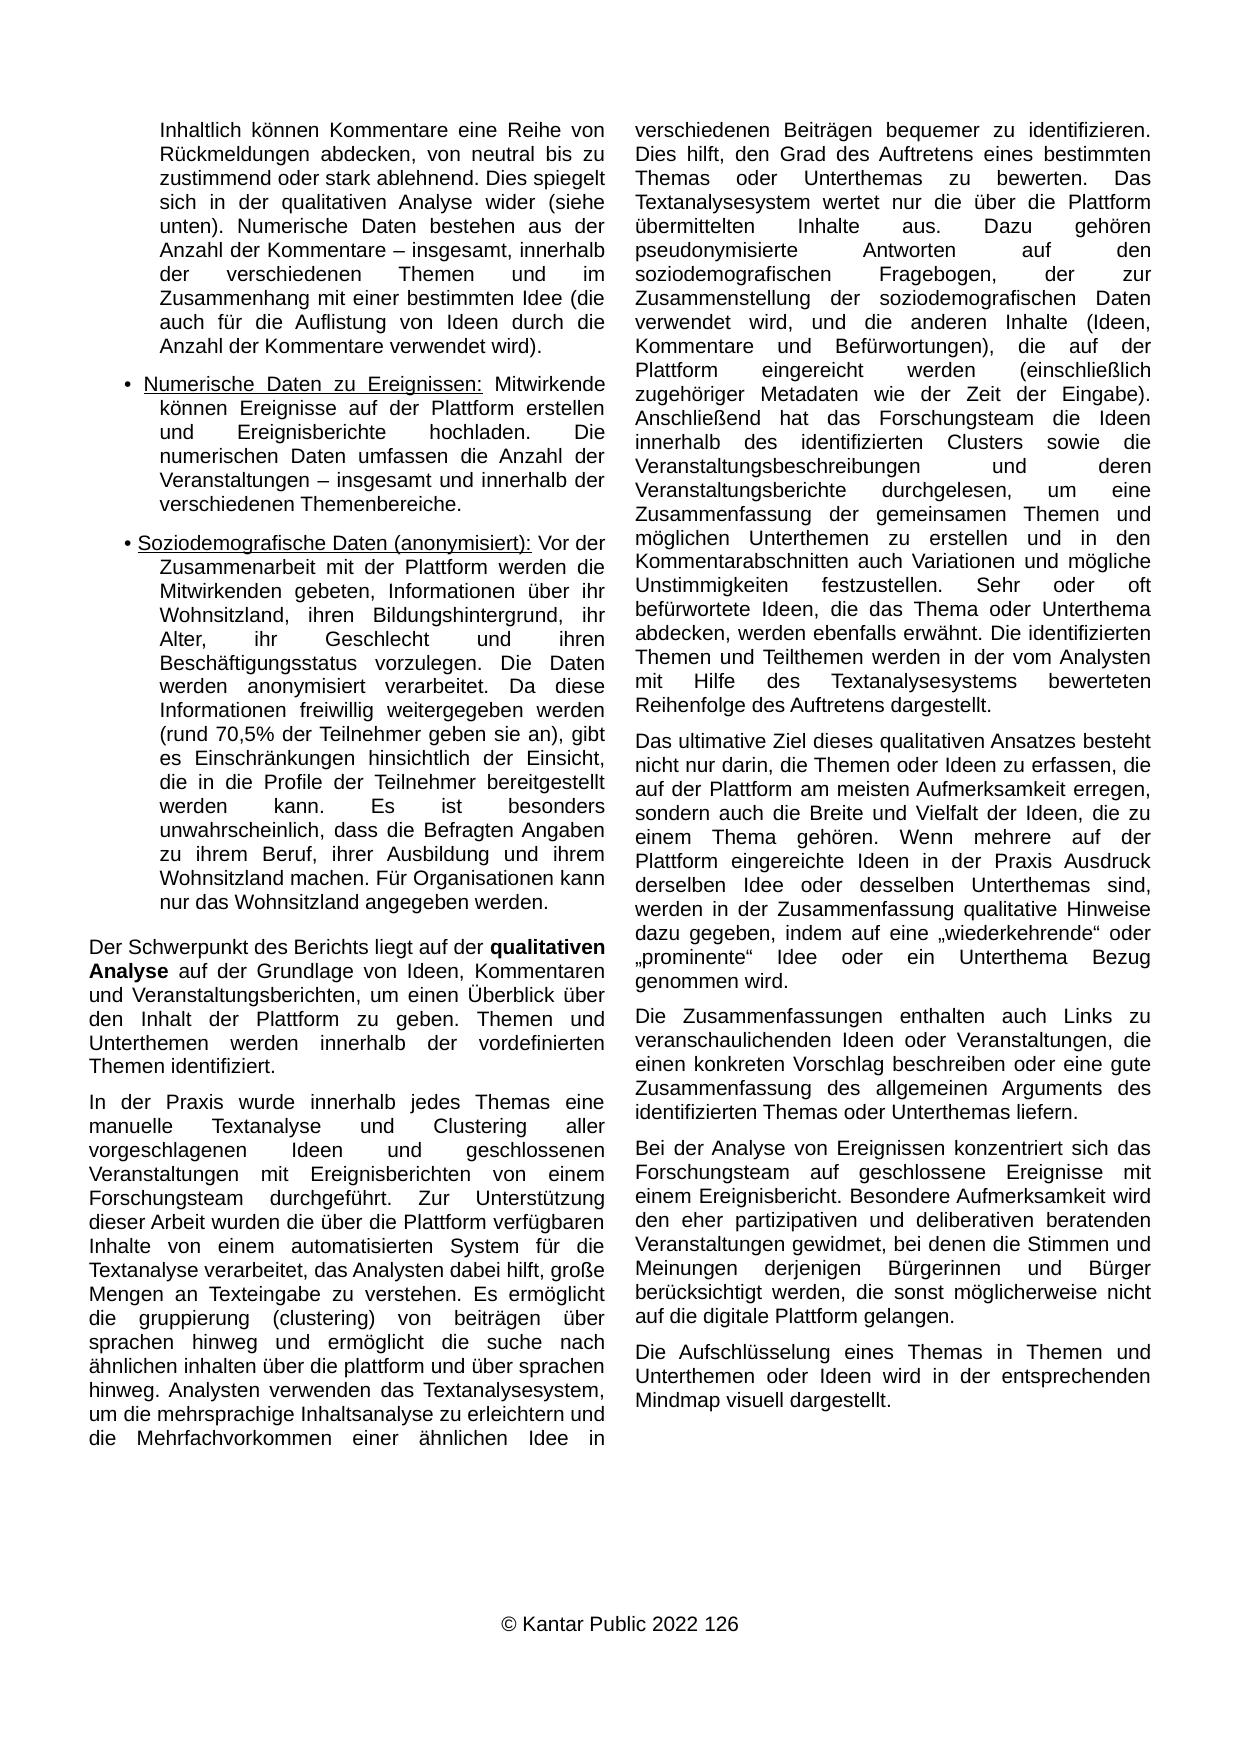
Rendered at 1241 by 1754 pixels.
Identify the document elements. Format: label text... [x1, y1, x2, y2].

text Die Zusammenfassungen enthalten auch Links zu veranschaulichenden Ideen oder Veranstaltungen, die einen konkreten Vorschlag beschreiben oder eine gute Zusammenfassung des allgemeinen Arguments des identifizierten Themas oder Unterthemas liefern. [635, 1004, 1152, 1124]
text • Soziodemografische Daten (anonymisiert): Vor der Zusammenarbeit mit der Plattform werden die Mitwirkenden gebeten, Informationen über ihr Wohnsitzland, ihren Bildungshintergrund, ihr Alter, ihr Geschlecht und ihren Beschäftigungsstatus vorzulegen. Die Daten werden anonymisiert verarbeitet. Da diese Informationen freiwillig weitergegeben werden (rund 70,5% der Teilnehmer geben sie an), gibt es Einschränkungen hinsichtlich der Einsicht, die in die Profile der Teilnehmer bereitgestellt werden kann. Es ist besonders unwahrscheinlich, dass die Befragten Angaben zu ihrem Beruf, ihrer Ausbildung und ihrem Wohnsitzland machen. Für Organisationen kann nur das Wohnsitzland angegeben werden. [124, 531, 605, 914]
text Das ultimative Ziel dieses qualitativen Ansatzes besteht nicht nur darin, die Themen oder Ideen zu erfassen, die auf der Plattform am meisten Aufmerksamkeit erregen, sondern auch die Breite und Vielfalt der Ideen, die zu einem Thema gehören. Wenn mehrere auf der Plattform eingereichte Ideen in der Praxis Ausdruck derselben Idee oder desselben Unterthemas sind, werden in der Zusammenfassung qualitative Hinweise dazu gegeben, indem auf eine „wiederkehrende“ oder „prominente“ Idee oder ein Unterthema Bezug genommen wird. [635, 729, 1152, 992]
text Inhaltlich können Kommentare eine Reihe von Rückmeldungen abdecken, von neutral bis zu zustimmend oder stark ablehnend. Dies spiegelt sich in der qualitativen Analyse wider (siehe unten). Numerische Daten bestehen aus der Anzahl der Kommentare – insgesamt, innerhalb der verschiedenen Themen und im Zusammenhang mit einer bestimmten Idee (die auch für die Auflistung von Ideen durch die Anzahl der Kommentare verwendet wird). [124, 118, 605, 358]
text Bei der Analyse von Ereignissen konzentriert sich das Forschungsteam auf geschlossene Ereignisse mit einem Ereignisbericht. Besondere Aufmerksamkeit wird den eher partizipativen und deliberativen beratenden Veranstaltungen gewidmet, bei denen die Stimmen und Meinungen derjenigen Bürgerinnen und Bürger berücksichtigt werden, die sonst möglicherweise nicht auf die digitale Plattform gelangen. [635, 1136, 1152, 1328]
text In der Praxis wurde innerhalb jedes Themas eine manuelle Textanalyse und Clustering aller vorgeschlagenen Ideen und geschlossenen Veranstaltungen mit Ereignisberichten von einem Forschungsteam durchgeführt. Zur Unterstützung dieser Arbeit wurden die über die Plattform verfügbaren Inhalte von einem automatisierten System für die Textanalyse verarbeitet, das Analysten dabei hilft, große Mengen an Texteingabe zu verstehen. Es ermöglicht die gruppierung (clustering) von beiträgen über sprachen hinweg und ermöglicht die suche nach ähnlichen inhalten über die plattform und über sprachen hinweg. Analysten verwenden das Textanalysesystem, um die mehrsprachige Inhaltsanalyse zu erleichtern und die Mehrfachvorkommen einer ähnlichen Idee in [88, 1090, 605, 1449]
text Die Aufschlüsselung eines Themas in Themen und Unterthemen oder Ideen wird in der entsprechenden Mindmap visuell dargestellt. [635, 1339, 1152, 1411]
text verschiedenen Beiträgen bequemer zu identifizieren. Dies hilft, den Grad des Auftretens eines bestimmten Themas oder Unterthemas zu bewerten. Das Textanalysesystem wertet nur die über die Plattform übermittelten Inhalte aus. Dazu gehören pseudonymisierte Antworten auf den soziodemografischen Fragebogen, der zur Zusammenstellung der soziodemografischen Daten verwendet wird, und die anderen Inhalte (Ideen, Kommentare und Befürwortungen), die auf der Plattform eingereicht werden (einschließlich zugehöriger Metadaten wie der Zeit der Eingabe). Anschließend hat das Forschungsteam die Ideen innerhalb des identifizierten Clusters sowie die Veranstaltungsbeschreibungen und deren Veranstaltungsberichte durchgelesen, um eine Zusammenfassung der gemeinsamen Themen und möglichen Unterthemen zu erstellen und in den Kommentarabschnitten auch Variationen und mögliche Unstimmigkeiten festzustellen. Sehr oder oft befürwortete Ideen, die das Thema oder Unterthema abdecken, werden ebenfalls erwähnt. Die identifizierten Themen und Teilthemen werden in der vom Analysten mit Hilfe des Textanalysesystems bewerteten Reihenfolge des Auftretens dargestellt. [635, 118, 1152, 717]
text • Numerische Daten zu Ereignissen: Mitwirkende können Ereignisse auf der Plattform erstellen und Ereignisberichte hochladen. Die numerischen Daten umfassen die Anzahl der Veranstaltungen – insgesamt und innerhalb der verschiedenen Themenbereiche. [124, 372, 605, 516]
text Der Schwerpunkt des Berichts liegt auf der qualitativen Analyse auf der Grundlage von Ideen, Kommentaren und Veranstaltungsberichten, um einen Überblick über den Inhalt der Plattform zu geben. Themen und Unterthemen werden innerhalb der vordefinierten Themen identifiziert. [88, 934, 605, 1078]
